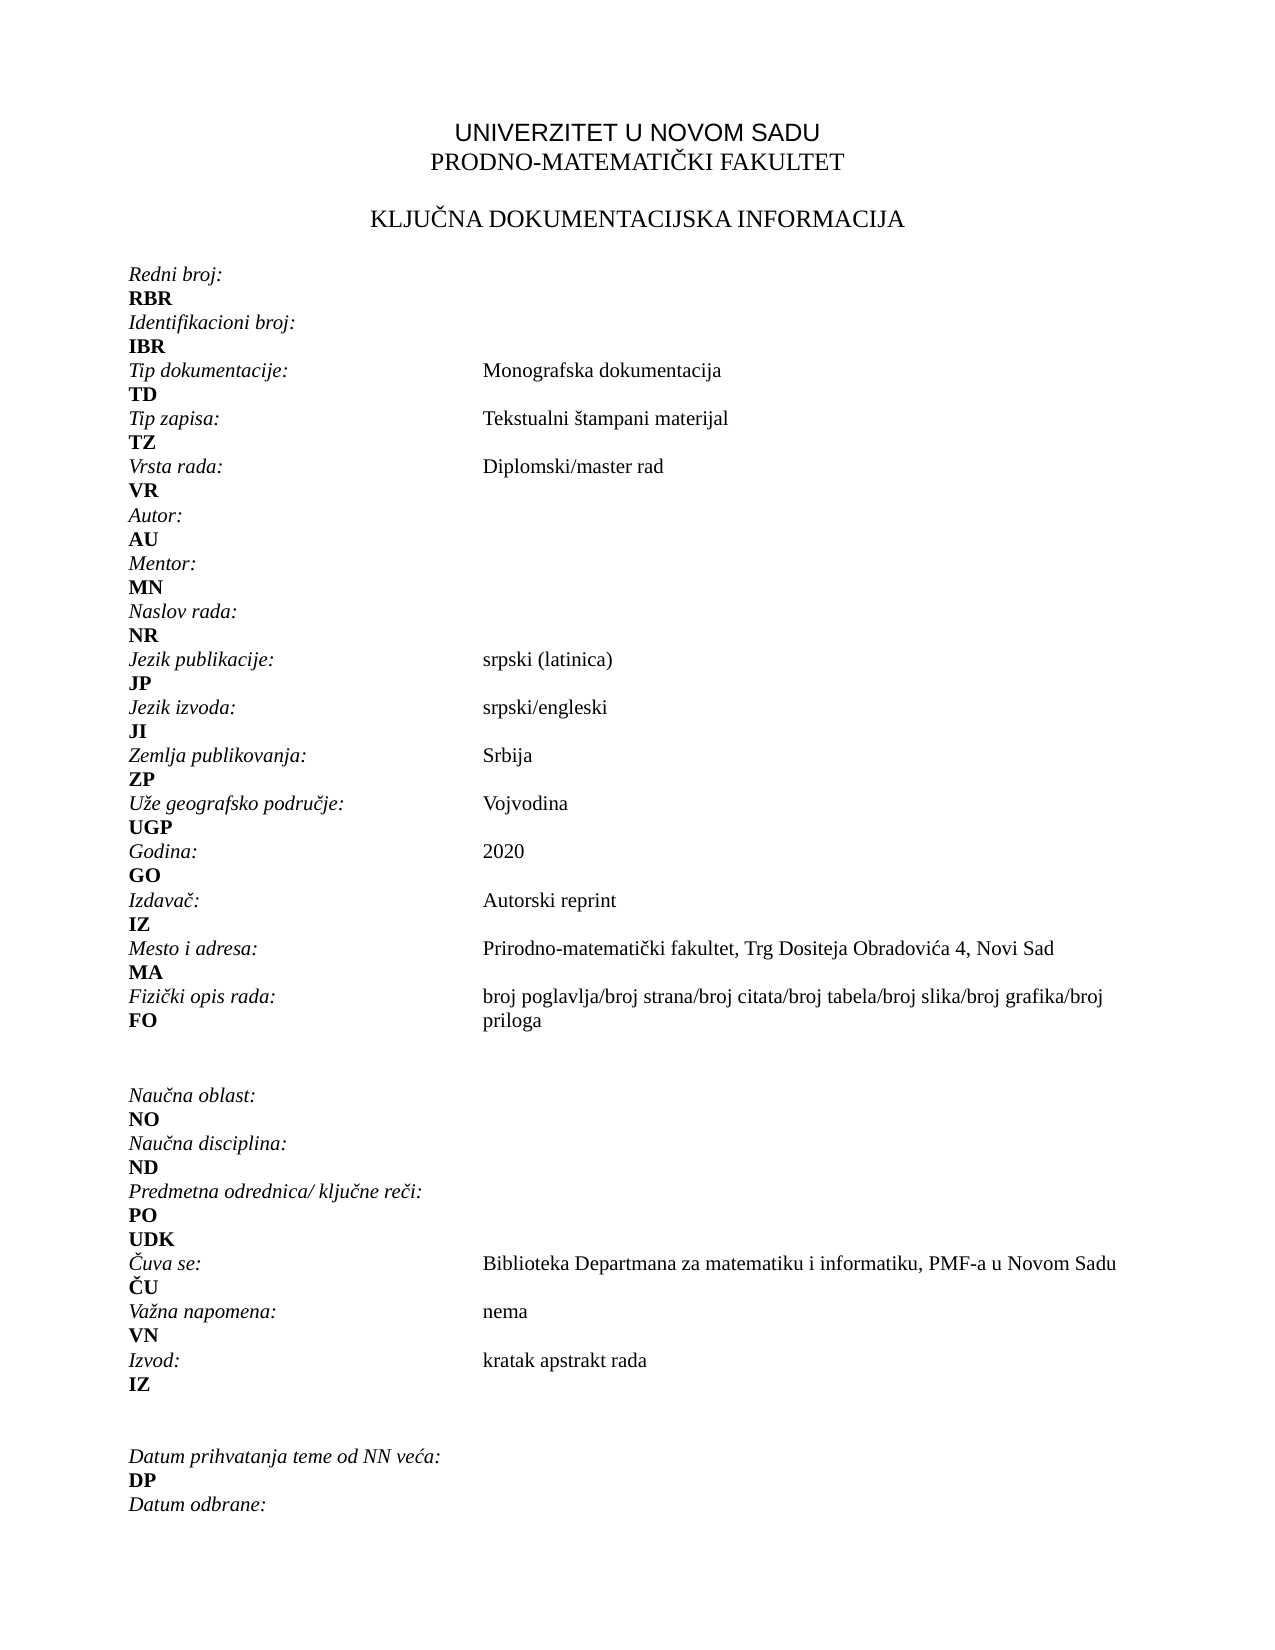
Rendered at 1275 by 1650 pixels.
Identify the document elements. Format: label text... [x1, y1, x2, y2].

table_cell 2020 [471, 839, 1129, 887]
table_cell Mentor: MN [117, 551, 471, 599]
table_cell [471, 1179, 1129, 1251]
table_cell [471, 1492, 1129, 1532]
table_cell Datum prihvatanja teme od NN veća: DP [117, 1444, 471, 1492]
table_cell Važna napomena: VN [117, 1299, 471, 1347]
table_cell kratak apstrakt rada [471, 1348, 1129, 1444]
table_cell Srbija [471, 743, 1129, 791]
table_cell [471, 503, 1129, 551]
table_cell Diplomski/master rad [471, 454, 1129, 502]
table_cell [471, 551, 1129, 599]
table_cell Vrsta rada: VR [117, 454, 471, 502]
table_cell broj poglavlja/broj strana/broj citata/broj tabela/broj slika/broj grafika/broj priloga [471, 984, 1129, 1083]
table_cell Biblioteka Departmana za matematiku i informatiku, PMF-a u Novom Sadu [471, 1251, 1129, 1299]
table_cell Naslov rada: NR [117, 599, 471, 647]
table_cell srpski (latinica) [471, 647, 1129, 695]
table_cell Godina: GO [117, 839, 471, 887]
text PRODNO-MATEMATIČKI FAKULTET [117, 147, 1158, 176]
table_cell [471, 1131, 1129, 1179]
table_cell Datum odbrane: [117, 1492, 471, 1532]
table_cell Jezik publikacije: JP [117, 647, 471, 695]
table_cell Čuva se: ČU [117, 1251, 471, 1299]
table_cell Naučna oblast: NO [117, 1083, 471, 1131]
table_cell Monografska dokumentacija [471, 358, 1129, 406]
table_cell Identifikacioni broj: IBR [117, 310, 471, 358]
table_cell Naučna disciplina: ND [117, 1131, 471, 1179]
table_cell nema [471, 1299, 1129, 1347]
table_cell Vojvodina [471, 791, 1129, 839]
table_cell Uže geografsko područje: UGP [117, 791, 471, 839]
table_cell Izvod: IZ [117, 1348, 471, 1444]
table_cell Tip zapisa: TZ [117, 406, 471, 454]
table_cell [471, 310, 1129, 358]
table_cell Autor: AU [117, 503, 471, 551]
table_cell Tip dokumentacije: TD [117, 358, 471, 406]
table_cell srpski/engleski [471, 695, 1129, 743]
table_header Redni broj: RBR [117, 262, 471, 310]
table_cell Izdavač: IZ [117, 888, 471, 936]
table_cell [471, 599, 1129, 647]
text KLJUČNA DOKUMENTACIJSKA INFORMACIJA [117, 204, 1158, 233]
table_cell Fizički opis rada: FO [117, 984, 471, 1083]
table_cell Tekstualni štampani materijal [471, 406, 1129, 454]
table_cell Autorski reprint [471, 888, 1129, 936]
table_cell Zemlja publikovanja: ZP [117, 743, 471, 791]
table_cell [471, 1083, 1129, 1131]
table_cell Mesto i adresa: MA [117, 936, 471, 984]
table_cell Predmetna odrednica/ ključne reči: PO UDK [117, 1179, 471, 1251]
table_header [471, 262, 1129, 310]
table_cell Prirodno-matematički fakultet, Trg Dositeja Obradovića 4, Novi Sad [471, 936, 1129, 984]
table_cell [471, 1444, 1129, 1492]
title UNIVERZITET U NOVOM SADU [117, 118, 1158, 147]
table_cell Jezik izvoda: JI [117, 695, 471, 743]
